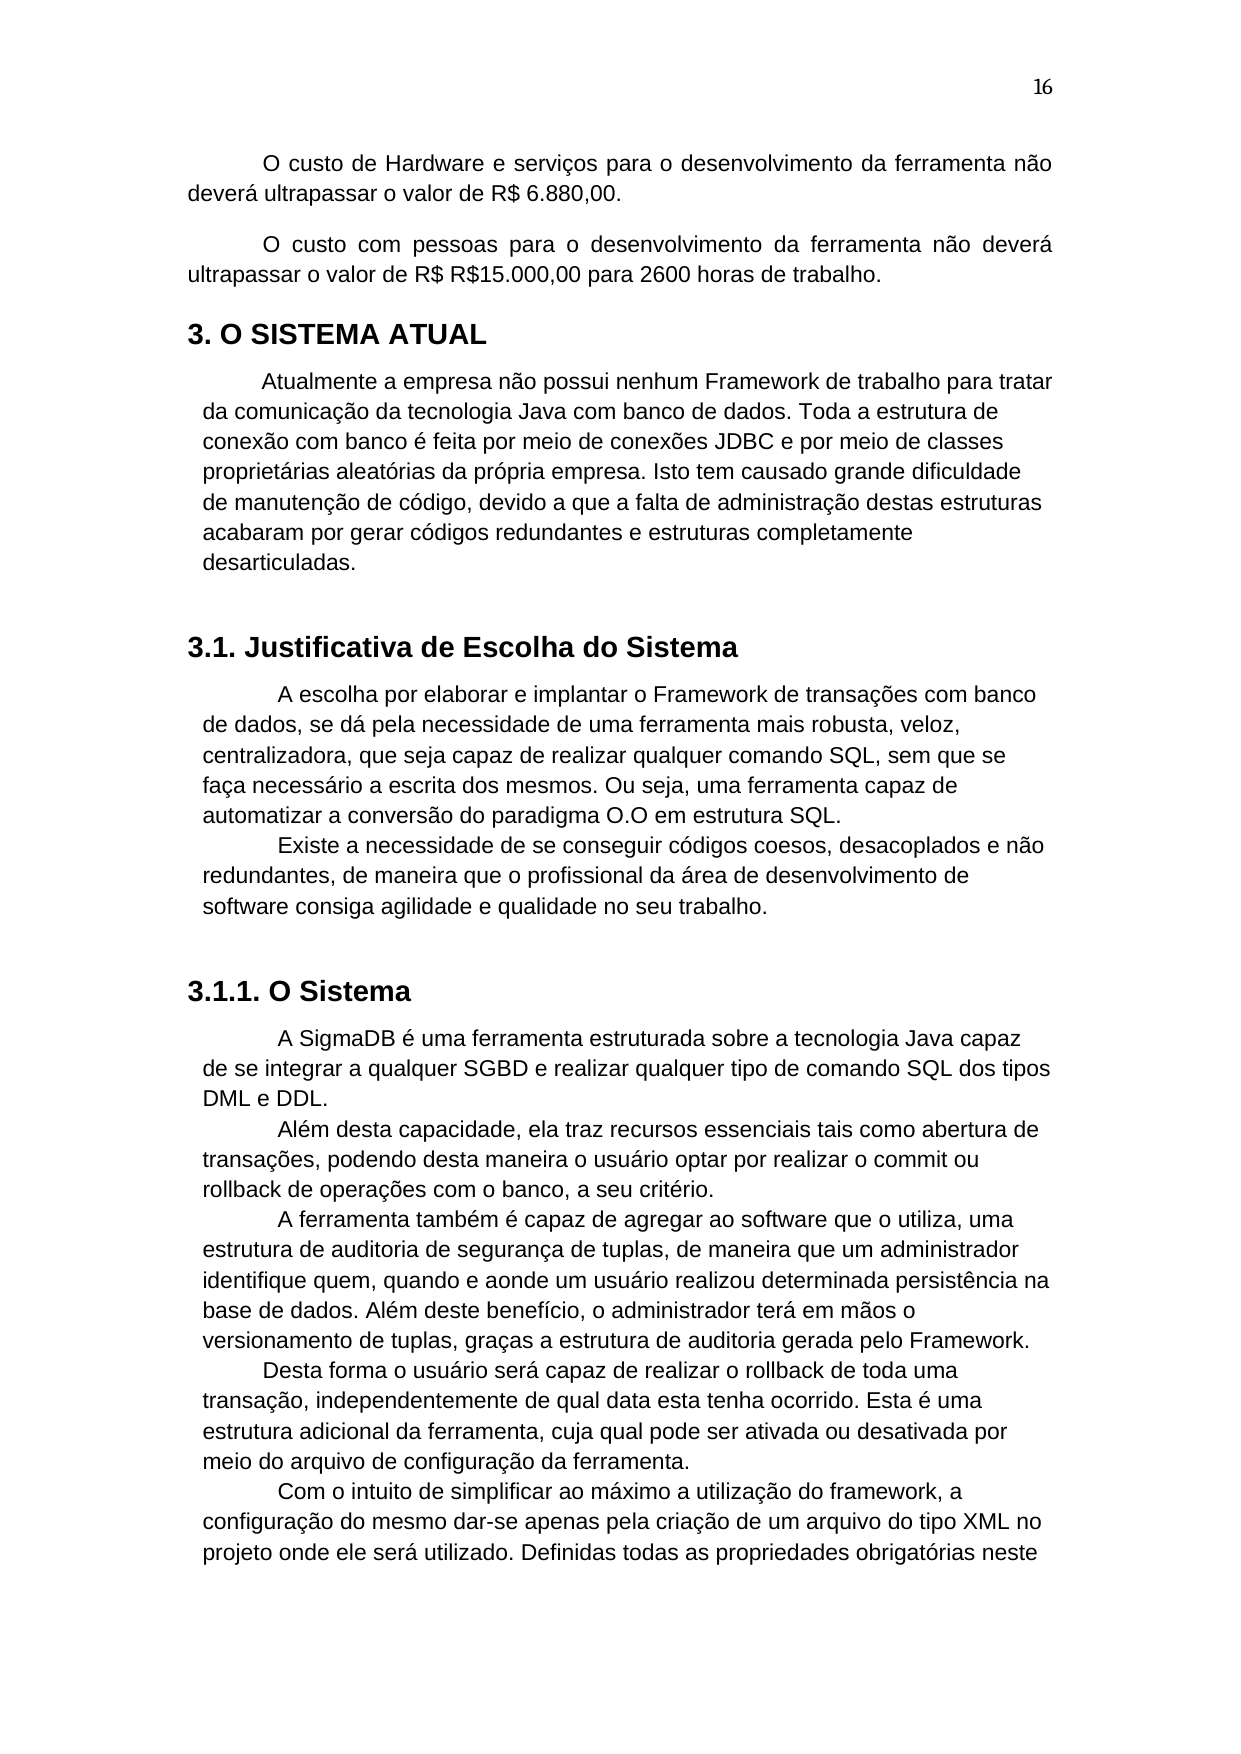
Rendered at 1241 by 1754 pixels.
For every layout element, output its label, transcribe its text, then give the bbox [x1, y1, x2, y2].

list Com o intuito de simplificar ao máximo a utilização do framework, a configuração do mesmo dar-se apenas pela criação de um arquivo do tipo XML no projeto onde ele será utilizado. Definidas todas as propriedades obrigatórias neste [202, 1478, 1053, 1565]
list A escolha por elaborar e implantar o Framework de transações com banco de dados, se dá pela necessidade de uma ferramenta mais robusta, veloz, centralizadora, que seja capaz de realizar qualquer comando SQL, sem que se faça necessário a escrita dos mesmos. Ou seja, uma ferramenta capaz de automatizar a conversão do paradigma O.O em estrutura SQL. [202, 681, 1053, 828]
list A ferramenta também é capaz de agregar ao software que o utiliza, uma estrutura de auditoria de segurança de tuplas, de maneira que um administrador identifique quem, quando e aonde um usuário realizou determinada persistência na base de dados. Além deste benefício, o administrador terá em mãos o versionamento de tuplas, graças a estrutura de auditoria gerada pelo Framework. Desta forma o usuário será capaz de realizar o rollback de toda uma transação, independentemente de qual data esta tenha ocorrido. Esta é uma estrutura adicional da ferramenta, cuja qual pode ser ativada ou desativada por meio do arquivo de configuração da ferramenta. [202, 1206, 1053, 1474]
text O custo de Hardware e serviços para o desenvolvimento da ferramenta não deverá ultrapassar o valor de R$ 6.880,00. [187, 150, 1053, 207]
subtitle 3.1.1. O Sistema [187, 974, 1053, 1007]
list Existe a necessidade de se conseguir códigos coesos, desacoplados e não redundantes, de maneira que o profissional da área de desenvolvimento de software consiga agilidade e qualidade no seu trabalho. [202, 832, 1053, 919]
subtitle 3.1. Justificativa de Escolha do Sistema [187, 630, 1053, 664]
list A SigmaDB é uma ferramenta estruturada sobre a tecnologia Java capaz de se integrar a qualquer SGBD e realizar qualquer tipo de comando SQL dos tipos DML e DDL. [202, 1025, 1053, 1112]
list Atualmente a empresa não possui nenhum Framework de trabalho para tratar da comunicação da tecnologia Java com banco de dados. Toda a estrutura de conexão com banco é feita por meio de conexões JDBC e por meio de classes proprietárias aleatórias da própria empresa. Isto tem causado grande dificuldade de manutenção de código, devido a que a falta de administração destas estruturas acabaram por gerar códigos redundantes e estruturas completamente desarticuladas. [202, 368, 1053, 575]
list Além desta capacidade, ela traz recursos essenciais tais como abertura de transações, podendo desta maneira o usuário optar por realizar o commit ou rollback de operações com o banco, a seu critério. [202, 1116, 1053, 1202]
subtitle 3. O SISTEMA ATUAL [187, 317, 1053, 350]
text O custo com pessoas para o desenvolvimento da ferramenta não deverá ultrapassar o valor de R$ R$15.000,00 para 2600 horas de trabalho. [187, 231, 1053, 288]
